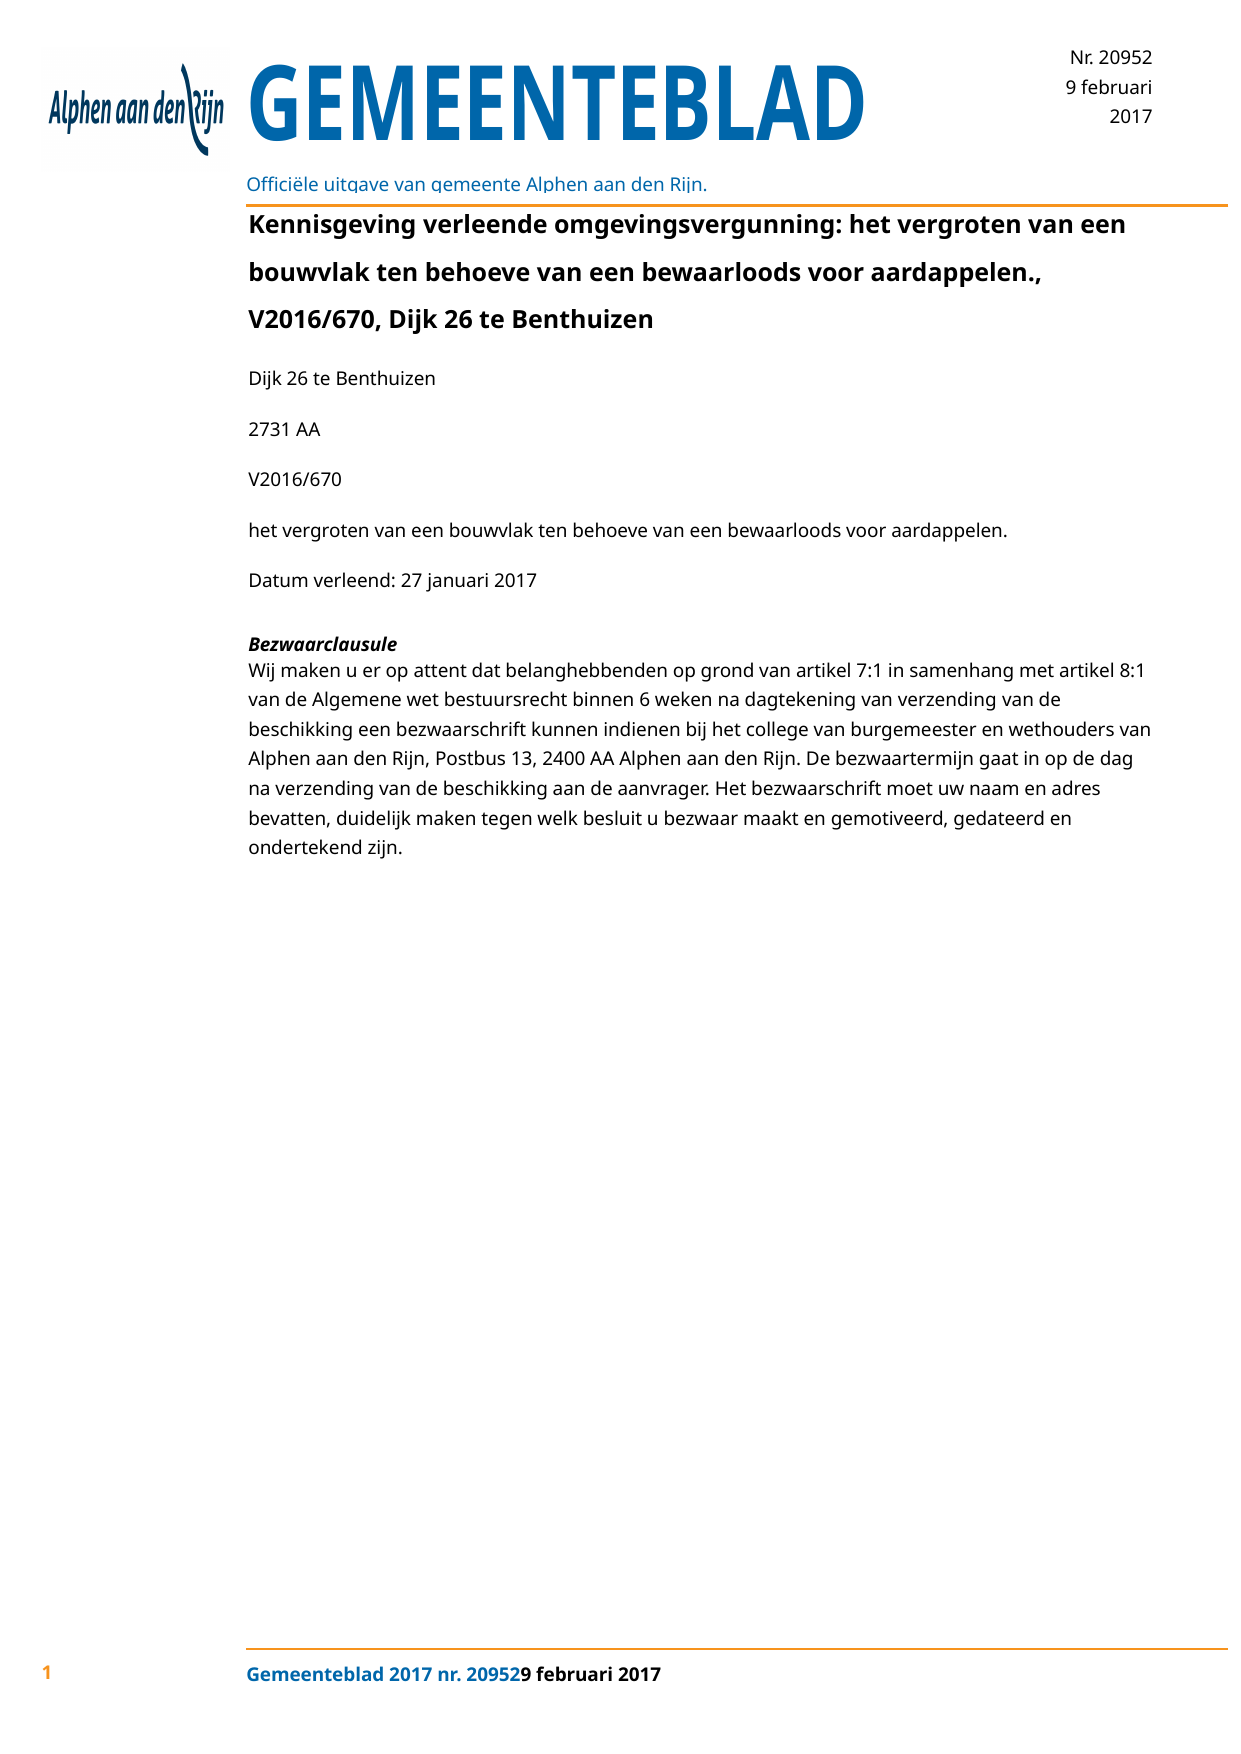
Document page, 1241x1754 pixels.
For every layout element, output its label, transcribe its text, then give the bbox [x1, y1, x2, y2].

text Wij maken u er op attent dat belanghebbenden op grond van artikel 7:1 in samenhang met artikel 8:1 van de Algemene wet bestuursrecht binnen 6 weken na dagtekening van verzending van de beschikking een bezwaarschrift kunnen indienen bij het college van burgemeester en wethouders van Alphen aan den Rijn, Postbus 13, 2400 AA Alphen aan den Rijn. De bezwaartermijn gaat in op de dag na verzending van de beschikking aan de aanvrager. Het bezwaarschrift moet uw naam en adres bevatten, duidelijk maken tegen welk besluit u bezwaar maakt en gemotiveerd, gedateerd en ondertekend zijn. [248, 657, 1152, 860]
text Datum verleend: 27 januari 2017 [248, 567, 1152, 593]
text Bezwaarclausule [248, 631, 1152, 657]
text 2731 AA [248, 416, 1152, 442]
text het vergroten van een bouwvlak ten behoeve van een bewaarloods voor aardappelen. [248, 517, 1152, 542]
text V2016/670 [248, 466, 1152, 492]
text Kennisgeving verleende omgevingsvergunning: het vergroten van een bouwvlak ten behoeve van een bewaarloods voor aardappelen., V2016/670, Dijk 26 te Benthuizen [248, 207, 1152, 336]
picture [41, 47, 231, 172]
text Dijk 26 te Benthuizen [248, 366, 1152, 391]
